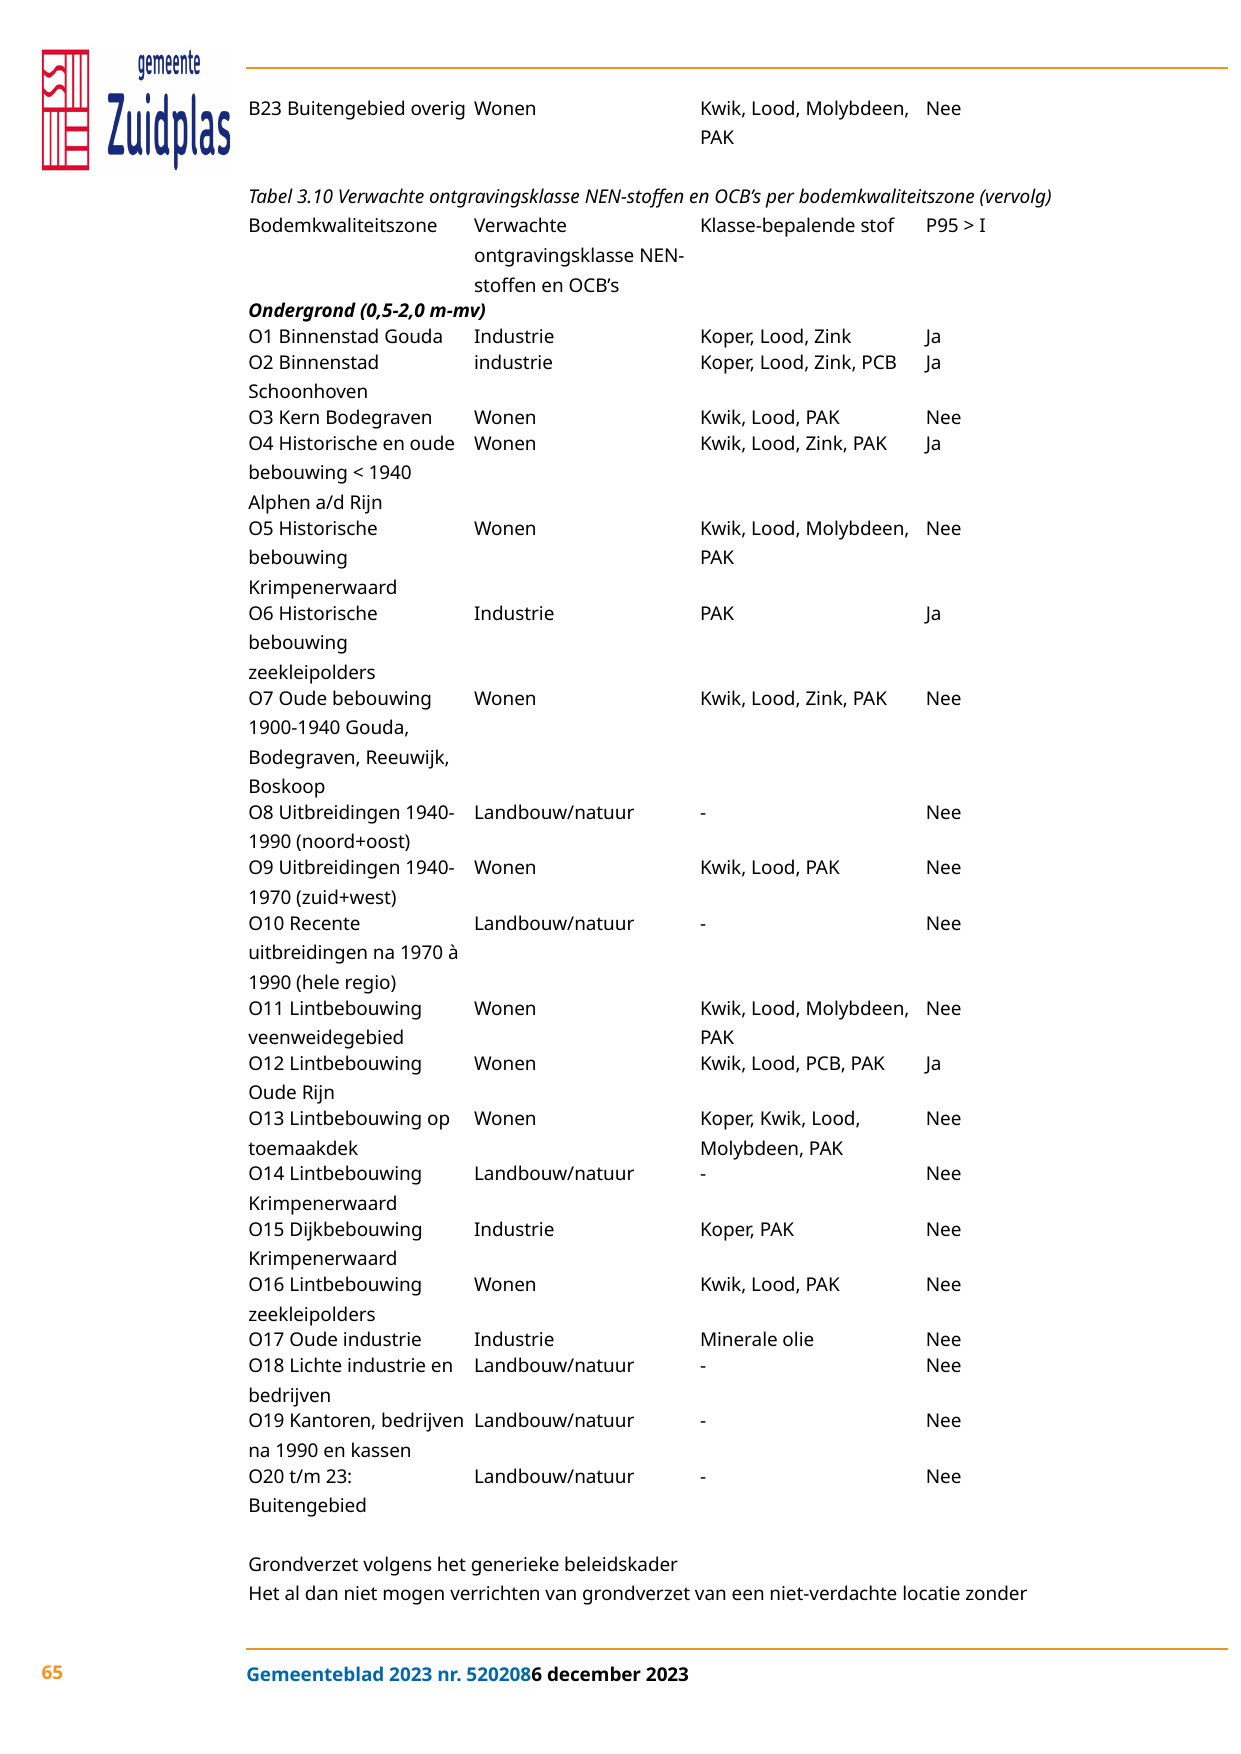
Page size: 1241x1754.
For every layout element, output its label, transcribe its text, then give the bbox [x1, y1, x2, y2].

table_cell - [700, 1463, 926, 1518]
table_cell Nee [926, 1408, 1152, 1463]
table_cell Landbouw/natuur [474, 910, 700, 995]
table_cell Nee [926, 1105, 1152, 1161]
table_cell Nee [926, 799, 1152, 854]
table_cell B23 Buitengebied overig [248, 95, 474, 150]
table_header Bodemkwaliteitszone [248, 213, 474, 297]
table_cell Industrie [474, 323, 700, 349]
table_cell Kwik, Lood, PAK [700, 855, 926, 910]
table_cell Nee [926, 1161, 1152, 1216]
table_cell Koper, Kwik, Lood, Molybdeen, PAK [700, 1105, 926, 1161]
table_cell O3 Kern Bodegraven [248, 404, 474, 430]
table_cell Kwik, Lood, Molybdeen, PAK [700, 95, 926, 150]
table_cell Nee [926, 995, 1152, 1050]
table_cell Nee [926, 1216, 1152, 1271]
table_cell O12 Lintbebouwing Oude Rijn [248, 1050, 474, 1105]
text Het al dan niet mogen verrichten van grondverzet van een niet-verdachte locatie zonder [248, 1581, 1152, 1606]
table_cell Nee [926, 1463, 1152, 1518]
table_cell Koper, PAK [700, 1216, 926, 1271]
table_cell PAK [700, 600, 926, 685]
table_cell Wonen [474, 995, 700, 1050]
table_cell O9 Uitbreidingen 1940-1970 (zuid+west) [248, 855, 474, 910]
table_cell O8 Uitbreidingen 1940-1990 (noord+oost) [248, 799, 474, 854]
table_cell Landbouw/natuur [474, 1352, 700, 1408]
table_cell O17 Oude industrie [248, 1327, 474, 1352]
table_cell O15 Dijkbebouwing Krimpenerwaard [248, 1216, 474, 1271]
table_header Verwachte ontgravingsklasse NEN-stoffen en OCB’s [474, 213, 700, 297]
table_cell O13 Lintbebouwing op toemaakdek [248, 1105, 474, 1161]
table_cell Koper, Lood, Zink [700, 323, 926, 349]
table_cell Industrie [474, 1327, 700, 1352]
table_cell Kwik, Lood, PCB, PAK [700, 1050, 926, 1105]
table_cell Minerale olie [700, 1327, 926, 1352]
table_cell Nee [926, 1271, 1152, 1327]
table_cell O14 Lintbebouwing Krimpenerwaard [248, 1161, 474, 1216]
table_cell Nee [926, 1352, 1152, 1408]
table_cell Nee [926, 95, 1152, 150]
table_cell O18 Lichte industrie en bedrijven [248, 1352, 474, 1408]
table_cell - [700, 910, 926, 995]
table_cell Wonen [474, 430, 700, 515]
table_cell Kwik, Lood, Molybdeen, PAK [700, 995, 926, 1050]
table_header P95 > I [926, 213, 1152, 297]
table_cell O19 Kantoren, bedrijven na 1990 en kassen [248, 1408, 474, 1463]
table_cell Kwik, Lood, Zink, PAK [700, 685, 926, 799]
table_cell Ja [926, 1050, 1152, 1105]
table_cell Ja [926, 600, 1152, 685]
table_cell Ja [926, 323, 1152, 349]
table_cell O7 Oude bebouwing 1900-1940 Gouda, Bodegraven, Reeuwijk, Boskoop [248, 685, 474, 799]
table_cell Industrie [474, 1216, 700, 1271]
table_cell - [700, 799, 926, 854]
table_cell Ja [926, 349, 1152, 404]
table_cell Nee [926, 515, 1152, 600]
table_cell Ja [926, 430, 1152, 515]
table_cell O16 Lintbebouwing zeekleipolders [248, 1271, 474, 1327]
table_cell Nee [926, 1327, 1152, 1352]
table_cell Koper, Lood, Zink, PCB [700, 349, 926, 404]
table_cell Kwik, Lood, Zink, PAK [700, 430, 926, 515]
text Tabel 3.10 Verwachte ontgravingsklasse NEN-stoffen en OCB’s per bodemkwaliteitszone (vervolg) [248, 183, 1152, 209]
table_cell Wonen [474, 515, 700, 600]
table_cell Wonen [474, 1271, 700, 1327]
table_cell Nee [926, 855, 1152, 910]
table_cell O1 Binnenstad Gouda [248, 323, 474, 349]
table_cell O5 Historische bebouwing Krimpenerwaard [248, 515, 474, 600]
table_cell Wonen [474, 95, 700, 150]
table_cell Landbouw/natuur [474, 799, 700, 854]
table_cell Ondergrond (0,5-2,0 m-mv) [248, 298, 1152, 323]
table_cell O2 Binnenstad Schoonhoven [248, 349, 474, 404]
table_cell - [700, 1352, 926, 1408]
text Grondverzet volgens het generieke beleidskader [248, 1551, 1152, 1577]
table_cell Wonen [474, 855, 700, 910]
table_cell Wonen [474, 1105, 700, 1161]
table_cell Landbouw/natuur [474, 1463, 700, 1518]
table_cell Kwik, Lood, PAK [700, 404, 926, 430]
picture [41, 47, 231, 172]
table_header Klasse-bepalende stof [700, 213, 926, 297]
table_cell O11 Lintbebouwing veenweidegebied [248, 995, 474, 1050]
table_cell O6 Historische bebouwing zeekleipolders [248, 600, 474, 685]
table_cell Industrie [474, 600, 700, 685]
table_cell Kwik, Lood, PAK [700, 1271, 926, 1327]
table_cell Kwik, Lood, Molybdeen, PAK [700, 515, 926, 600]
table_cell Landbouw/natuur [474, 1161, 700, 1216]
table_cell Landbouw/natuur [474, 1408, 700, 1463]
table_cell Wonen [474, 1050, 700, 1105]
table_cell industrie [474, 349, 700, 404]
table_cell Nee [926, 910, 1152, 995]
table_cell Wonen [474, 404, 700, 430]
table_cell Nee [926, 685, 1152, 799]
table_cell - [700, 1408, 926, 1463]
table_cell Wonen [474, 685, 700, 799]
table_cell O10 Recente uitbreidingen na 1970 à 1990 (hele regio) [248, 910, 474, 995]
table_cell O4 Historische en oude bebouwing < 1940 Alphen a/d Rijn [248, 430, 474, 515]
table_cell Nee [926, 404, 1152, 430]
table_cell O20 t/m 23: Buitengebied [248, 1463, 474, 1518]
table_cell - [700, 1161, 926, 1216]
